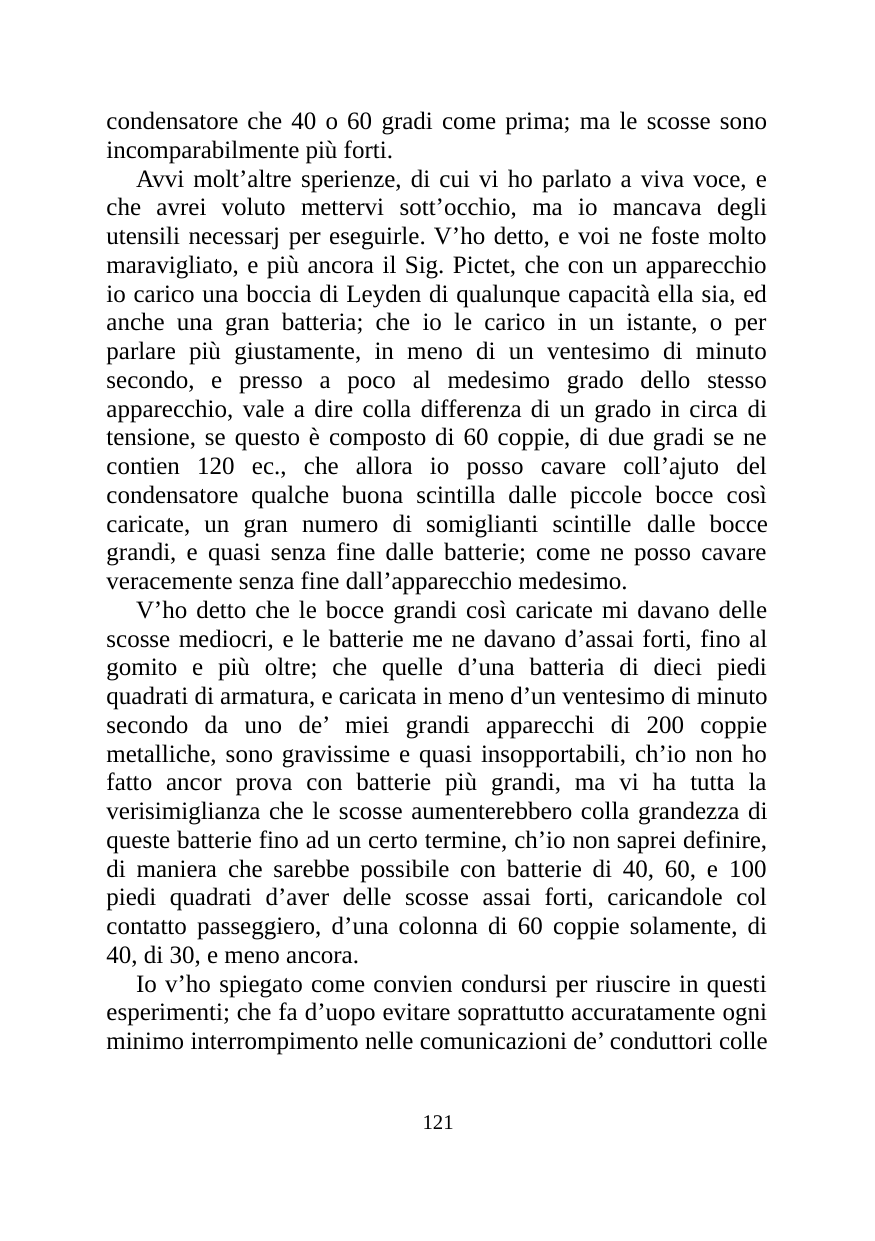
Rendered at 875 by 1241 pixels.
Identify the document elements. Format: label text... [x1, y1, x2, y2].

text Avvi molt’altre sperienze, di cui vi ho parlato a viva voce, e che avrei voluto mettervi sott’occhio, ma io mancava degli utensili necessarj per eseguirle. V’ho detto, e voi ne foste molto maravigliato, e più ancora il Sig. Pictet, che con un apparecchio io carico una boccia di Leyden di qualunque capacità ella sia, ed anche una gran batteria; che io le carico in un istante, o per parlare più giustamente, in meno di un ventesimo di minuto secondo, e presso a poco al medesimo grado dello stesso apparecchio, vale a dire colla differenza di un grado in circa di tensione, se questo è composto di 60 coppie, di due gradi se ne contien 120 ec., che allora io posso cavare coll’ajuto del condensatore qualche buona scintilla dalle piccole bocce così caricate, un gran numero di somiglianti scintille dalle bocce grandi, e quasi senza fine dalle batterie; come ne posso cavare veracemente senza fine dall’apparecchio medesimo. [106, 164, 768, 595]
text V’ho detto che le bocce grandi così caricate mi davano delle scosse mediocri, e le batterie me ne davano d’assai forti, fino al gomito e più oltre; che quelle d’una batteria di dieci piedi quadrati di armatura, e caricata in meno d’un ventesimo di minuto secondo da uno de’ miei grandi apparecchi di 200 coppie metalliche, sono gravissime e quasi insopportabili, ch’io non ho fatto ancor prova con batterie più grandi, ma vi ha tutta la verisimiglianza che le scosse aumenterebbero colla grandezza di queste batterie fino ad un certo termine, ch’io non saprei definire, di maniera che sarebbe possibile con batterie di 40, 60, e 100 piedi quadrati d’aver delle scosse assai forti, caricandole col contatto passeggiero, d’una colonna di 60 coppie solamente, di 40, di 30, e meno ancora. [106, 595, 768, 969]
text condensatore che 40 o 60 gradi come prima; ma le scosse sono incomparabilmente più forti. [106, 106, 768, 164]
text Io v’ho spiegato come convien condursi per riuscire in questi esperimenti; che fa d’uopo evitare soprattutto accuratamente ogni minimo interrompimento nelle comunicazioni de’ conduttori colle [106, 969, 768, 1055]
